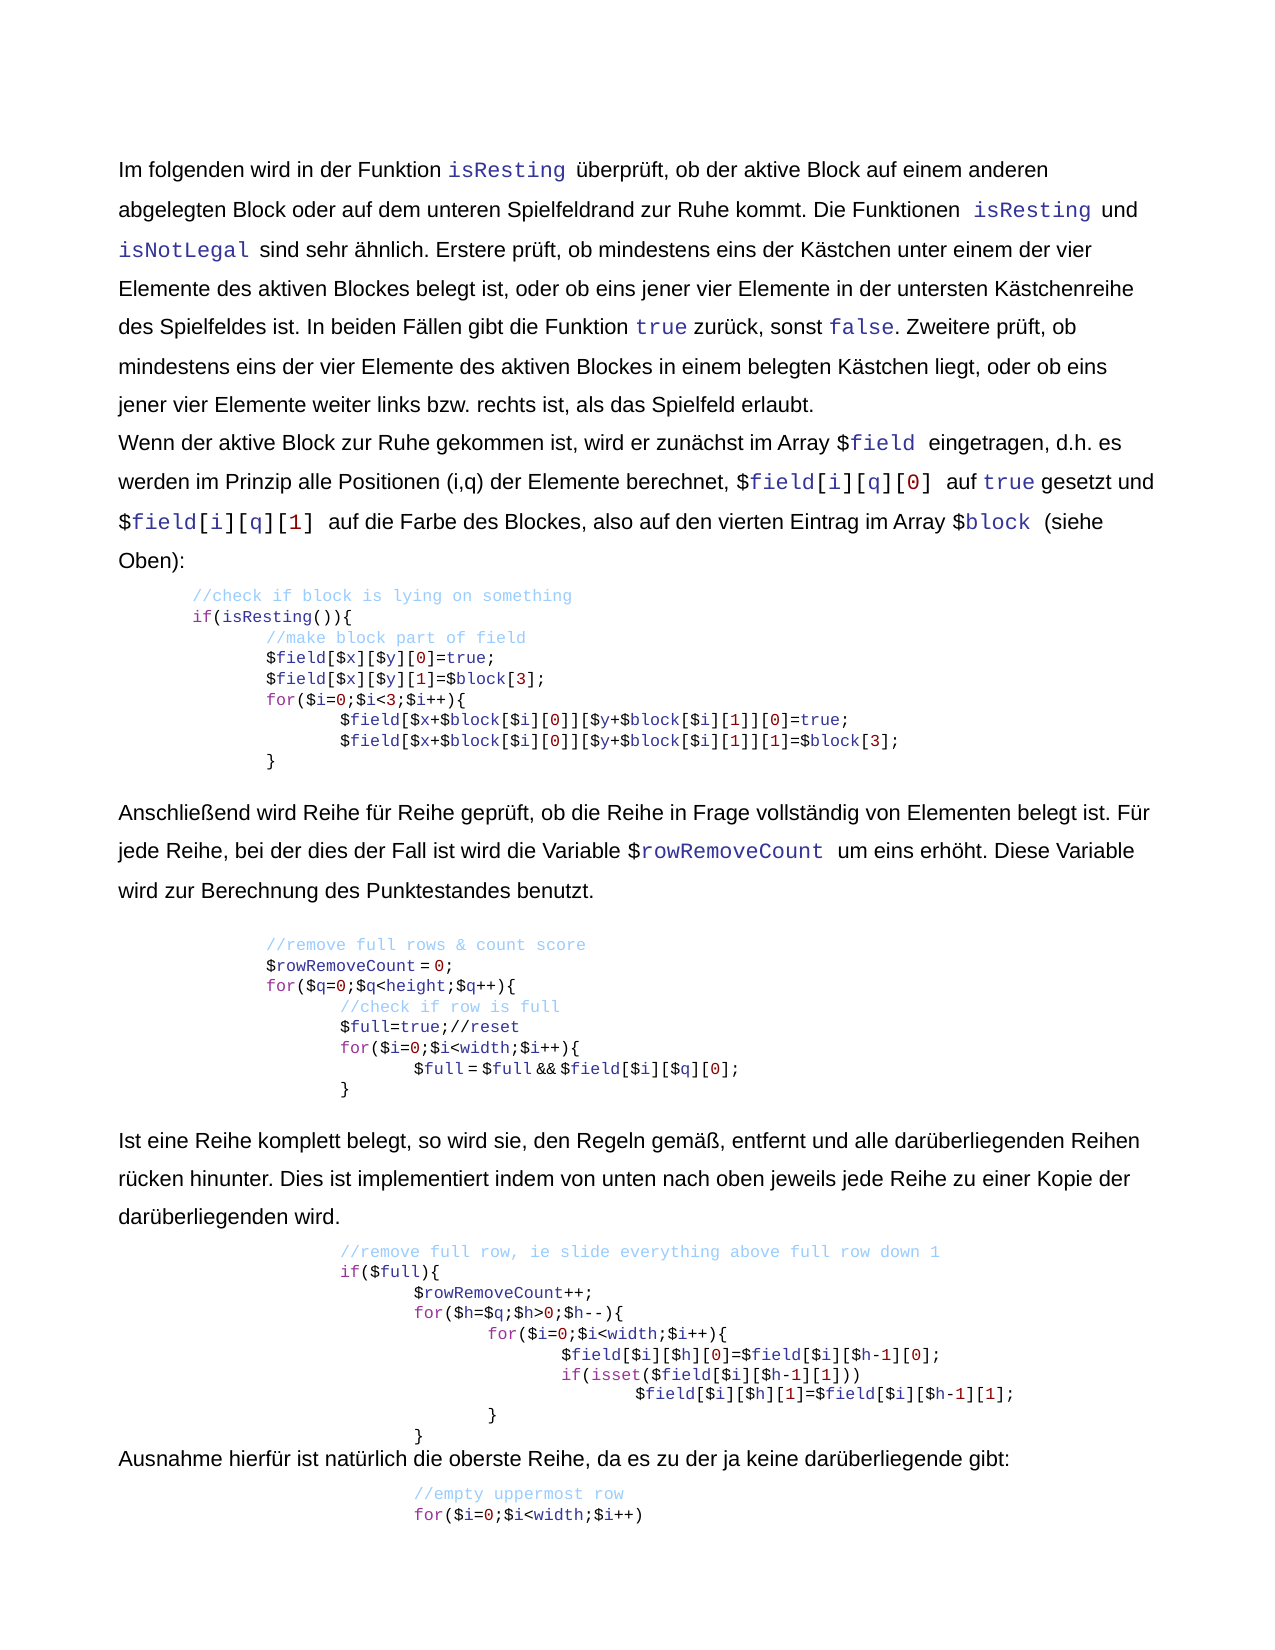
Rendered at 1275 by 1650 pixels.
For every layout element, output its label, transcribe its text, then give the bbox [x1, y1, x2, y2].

text if($full){ [118, 1262, 1157, 1283]
text } [118, 1425, 1157, 1446]
text //remove full rows & count score [118, 935, 1157, 955]
text Ist eine Reihe komplett belegt, so wird sie, den Regeln gemäß, entfernt und alle darüberliegenden Reihen rücken hinunter. Dies ist implementiert indem von unten nach oben jeweils jede Reihe zu einer Kopie der darüberliegenden wird. [118, 1128, 1157, 1229]
text $field[$x][$y][1]=$block[3]; [118, 669, 1157, 689]
text $full=true;//reset [118, 1017, 1157, 1038]
text Im folgenden wird in der Funktion isResting überprüft, ob der aktive Block auf einem anderen abgelegten Block oder auf dem unteren Spielfeldrand zur Ruhe kommt. Die Funktionen isResting und isNotLegal sind sehr ähnlich. Erstere prüft, ob mindestens eins der Kästchen unter einem der vier Elemente des aktiven Blockes belegt ist, oder ob eins jener vier Elemente in der untersten Kästchenreihe des Spielfeldes ist. In beiden Fällen gibt die Funktion true zurück, sonst false. Zweitere prüft, ob mindestens eins der vier Elemente des aktiven Blockes in einem belegten Kästchen liegt, oder ob eins jener vier Elemente weiter links bzw. rechts ist, als das Spielfeld erlaubt. [118, 157, 1157, 417]
text $field[$x][$y][0]=true; [118, 648, 1157, 669]
text if(isset($field[$i][$h-1][1])) [118, 1365, 1157, 1386]
text $field[$i][$h][1]=$field[$i][$h-1][1]; [118, 1386, 1157, 1405]
text //check if row is full [118, 997, 1157, 1017]
text $rowRemoveCount++; [118, 1283, 1157, 1303]
text for($q=0;$q<height;$q++){ [118, 976, 1157, 997]
text } [118, 1079, 1157, 1100]
text Wenn der aktive Block zur Ruhe gekommen ist, wird er zunächst im Array $field eingetragen, d.h. es werden im Prinzip alle Positionen (i,q) der Elemente berechnet, $field[i][q][0] auf true gesetzt und $field[i][q][1] auf die Farbe des Blockes, also auf den vierten Eintrag im Array $block (siehe Oben): [118, 429, 1157, 574]
text $field[$x+$block[$i][0]][$y+$block[$i][1]][1]=$block[3]; [118, 731, 1157, 751]
text if(isResting()){ [118, 607, 1157, 627]
text } [118, 751, 1157, 772]
text //remove full row, ie slide everything above full row down 1 [118, 1241, 1157, 1262]
text $full = $full && $field[$i][$q][0]; [118, 1058, 1157, 1079]
text $field[$x+$block[$i][0]][$y+$block[$i][1]][0]=true; [118, 710, 1157, 731]
text Anschließend wird Reihe für Reihe geprüft, ob die Reihe in Frage vollständig von Elementen belegt ist. Für jede Reihe, bei der dies der Fall ist wird die Variable $rowRemoveCount um eins erhöht. Diese Variable wird zur Berechnung des Punktestandes benutzt. [118, 800, 1157, 903]
text Ausnahme hierfür ist natürlich die oberste Reihe, da es zu der ja keine darüberliegende gibt: [118, 1446, 1157, 1471]
text //check if block is lying on something [118, 586, 1157, 607]
text for($i=0;$i<3;$i++){ [118, 689, 1157, 710]
text $field[$i][$h][0]=$field[$i][$h-1][0]; [118, 1344, 1157, 1365]
text for($h=$q;$h>0;$h--){ [118, 1303, 1157, 1324]
text $rowRemoveCount = 0; [118, 955, 1157, 976]
text for($i=0;$i<width;$i++){ [118, 1038, 1157, 1058]
text //empty uppermost row [118, 1484, 1157, 1504]
text for($i=0;$i<width;$i++) [118, 1504, 1157, 1525]
text for($i=0;$i<width;$i++){ [118, 1324, 1157, 1344]
text } [118, 1405, 1157, 1425]
text //make block part of field [118, 627, 1157, 648]
